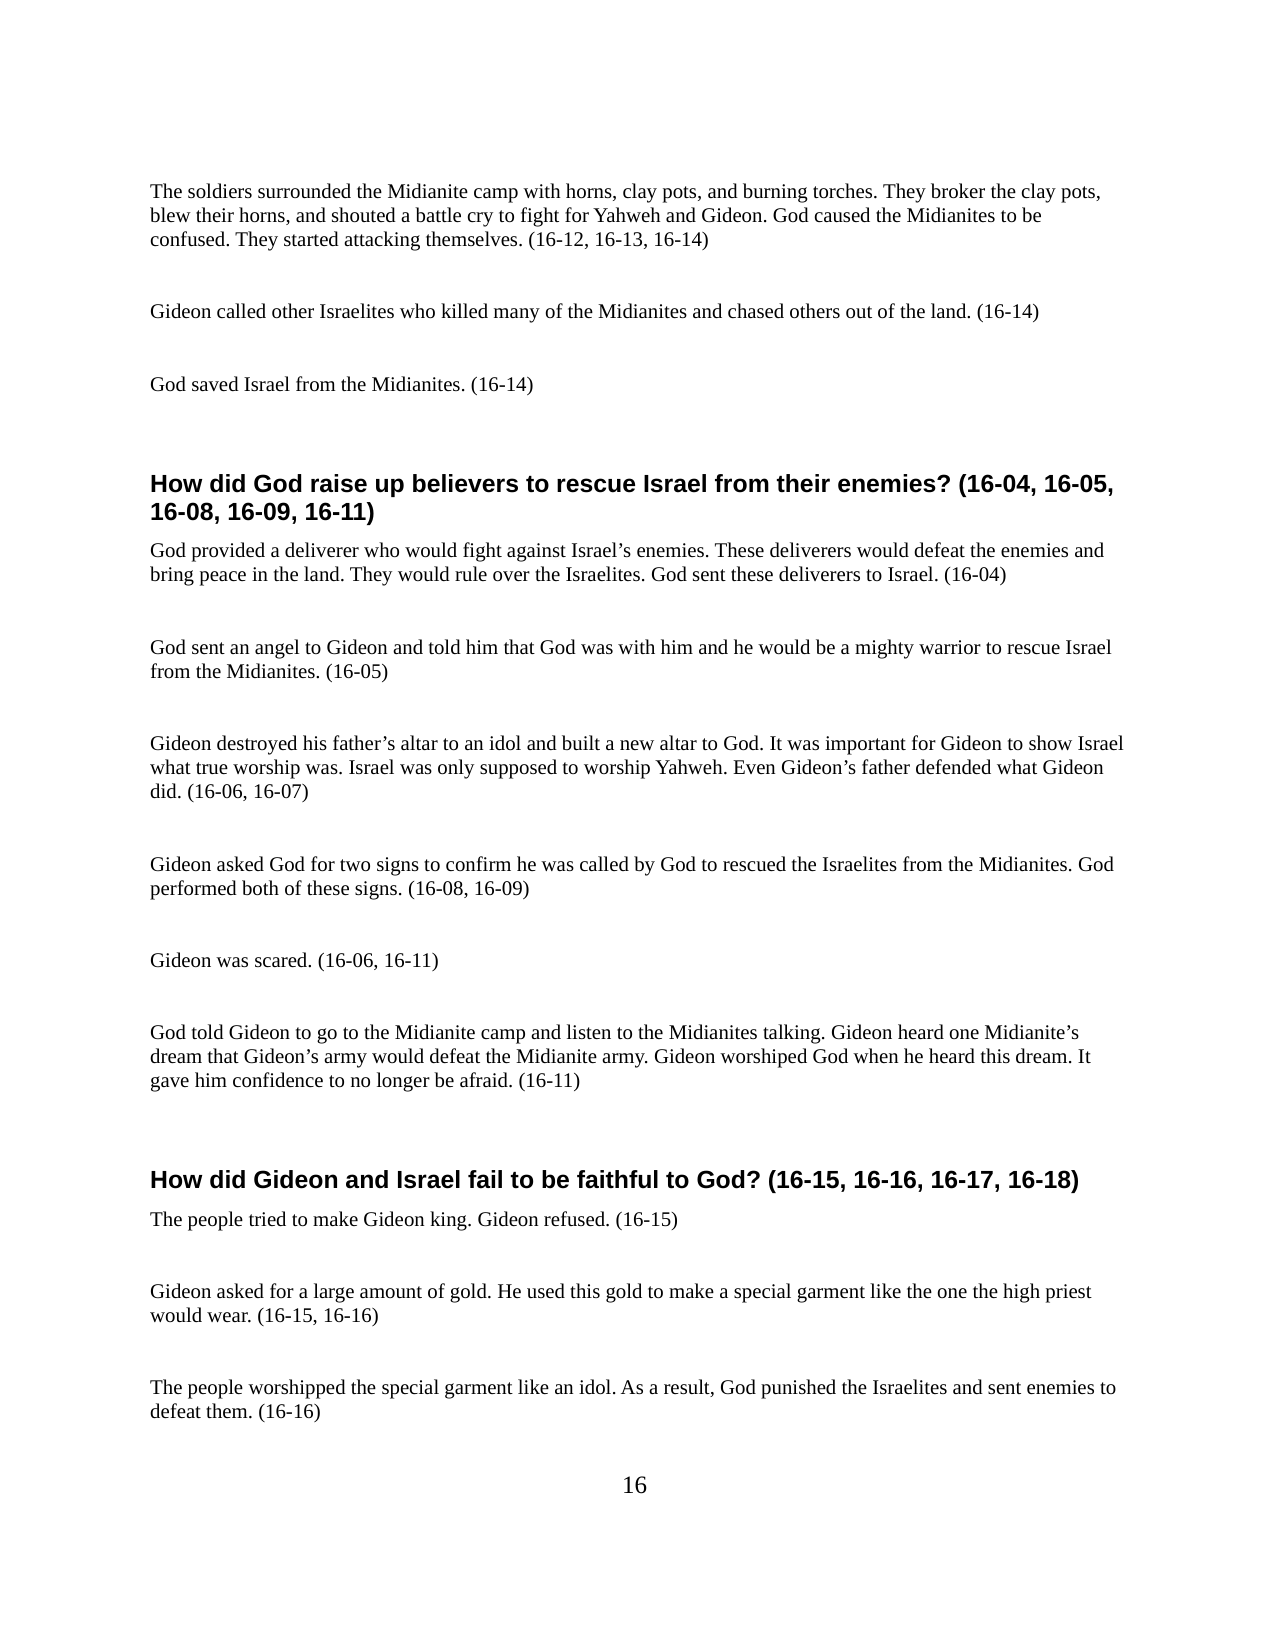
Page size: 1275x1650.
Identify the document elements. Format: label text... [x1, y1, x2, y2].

text Gideon destroyed his father’s altar to an idol and built a new altar to God. It was important for Gideon to show Israel what true worship was. Israel was only supposed to worship Yahweh. Even Gideon’s father defended what Gideon did. (16-06, 16-07) [150, 731, 1125, 803]
text The people worshipped the special garment like an idol. As a result, God punished the Israelites and sent enemies to defeat them. (16-16) [150, 1375, 1125, 1423]
text God provided a deliverer who would fight against Israel’s enemies. These deliverers would defeat the enemies and bring peace in the land. They would rule over the Israelites. God sent these deliverers to Israel. (16-04) [150, 538, 1125, 586]
text The people tried to make Gideon king. Gideon refused. (16-15) [150, 1207, 1125, 1231]
text The soldiers surrounded the Midianite camp with horns, clay pots, and burning torches. They broker the clay pots, blew their horns, and shouted a battle cry to fight for Yahweh and Gideon. God caused the Midianites to be confused. They started attacking themselves. (16-12, 16-13, 16-14) [150, 179, 1125, 251]
text Gideon called other Israelites who killed many of the Midianites and chased others out of the land. (16-14) [150, 299, 1125, 323]
text God sent an angel to Gideon and told him that God was with him and he would be a mighty warrior to rescue Israel from the Midianites. (16-05) [150, 635, 1125, 683]
text God saved Israel from the Midianites. (16-14) [150, 371, 1125, 396]
text Gideon asked God for two signs to confirm he was called by God to rescued the Israelites from the Midianites. God performed both of these signs. (16-08, 16-09) [150, 851, 1125, 899]
text Gideon asked for a large amount of gold. He used this gold to make a special garment like the one the high priest would wear. (16-15, 16-16) [150, 1279, 1125, 1327]
text Gideon was scared. (16-06, 16-11) [150, 948, 1125, 972]
text God told Gideon to go to the Midianite camp and listen to the Midianites talking. Gideon heard one Midianite’s dream that Gideon’s army would defeat the Midianite army. Gideon worshiped God when he heard this dream. It gave him confidence to no longer be afraid. (16-11) [150, 1020, 1125, 1092]
subtitle How did Gideon and Israel fail to be faithful to God? (16-15, 16-16, 16-17, 16-18) [150, 1166, 1125, 1194]
subtitle How did God raise up believers to rescue Israel from their enemies? (16-04, 16-05, 16-08, 16-09, 16-11) [150, 469, 1125, 526]
